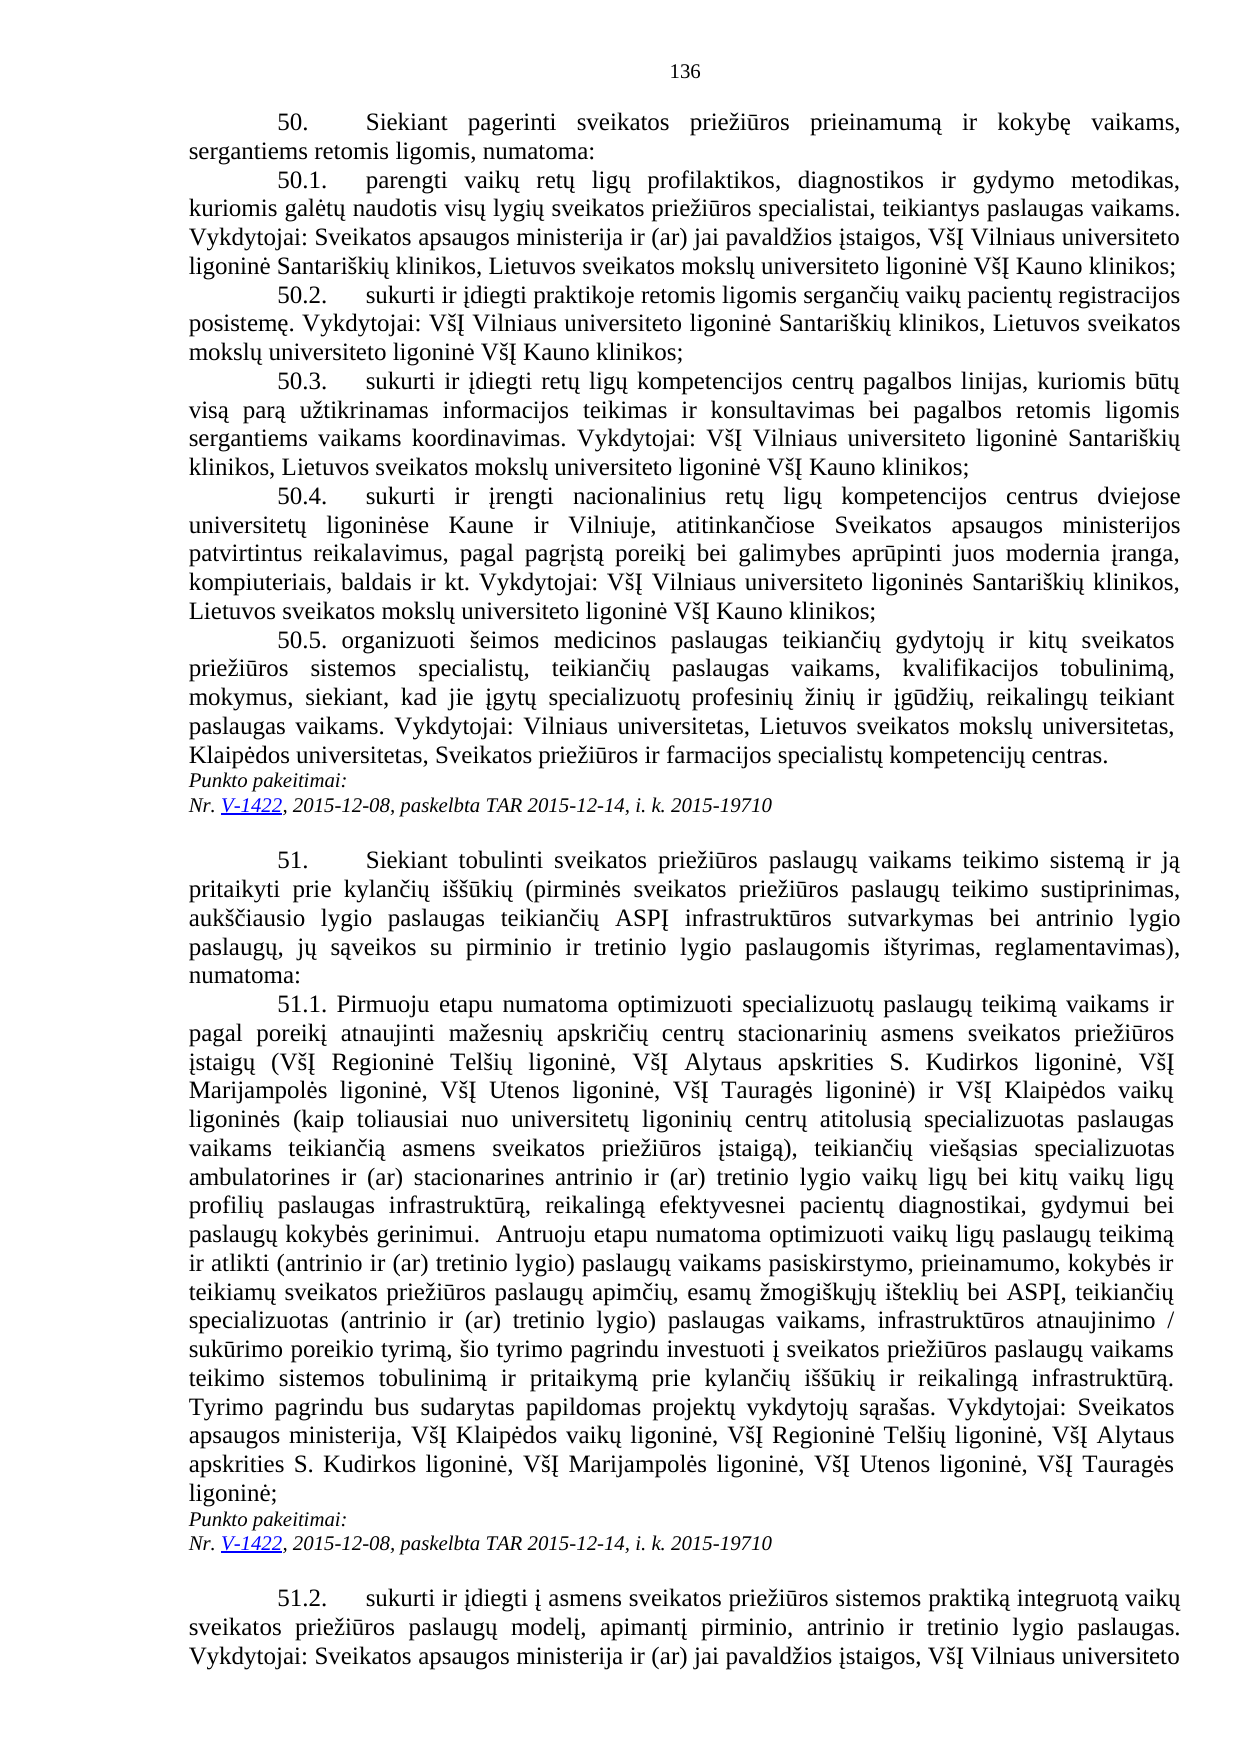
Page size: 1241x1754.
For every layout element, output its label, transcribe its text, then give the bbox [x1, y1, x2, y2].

text Punkto pakeitimai: [188, 1507, 1181, 1531]
text 51. Siekiant tobulinti sveikatos priežiūros paslaugų vaikams teikimo sistemą ir ją pritaikyti prie kylančių iššūkių (pirminės sveikatos priežiūros paslaugų teikimo sustiprinimas, aukščiausio lygio paslaugas teikiančių ASPĮ infrastruktūros sutvarkymas bei antrinio lygio paslaugų, jų sąveikos su pirminio ir tretinio lygio paslaugomis ištyrimas, reglamentavimas), numatoma: [188, 845, 1181, 989]
text 50.3. sukurti ir įdiegti retų ligų kompetencijos centrų pagalbos linijas, kuriomis būtų visą parą užtikrinamas informacijos teikimas ir konsultavimas bei pagalbos retomis ligomis sergantiems vaikams koordinavimas. Vykdytojai: VšĮ Vilniaus universiteto ligoninė Santariškių klinikos, Lietuvos sveikatos mokslų universiteto ligoninė VšĮ Kauno klinikos; [188, 366, 1181, 481]
text 50.4. sukurti ir įrengti nacionalinius retų ligų kompetencijos centrus dviejose universitetų ligoninėse Kaune ir Vilniuje, atitinkančiose Sveikatos apsaugos ministerijos patvirtintus reikalavimus, pagal pagrįstą poreikį bei galimybes aprūpinti juos modernia įranga, kompiuteriais, baldais ir kt. Vykdytojai: VšĮ Vilniaus universiteto ligoninės Santariškių klinikos, Lietuvos sveikatos mokslų universiteto ligoninė VšĮ Kauno klinikos; [188, 481, 1181, 625]
text Punkto pakeitimai: [188, 768, 1181, 792]
text Nr. V-1422, 2015-12-08, paskelbta TAR 2015-12-14, i. k. 2015-19710 [188, 1531, 1181, 1555]
text 51.2. sukurti ir įdiegti į asmens sveikatos priežiūros sistemos praktiką integruotą vaikų sveikatos priežiūros paslaugų modelį, apimantį pirminio, antrinio ir tretinio lygio paslaugas. Vykdytojai: Sveikatos apsaugos ministerija ir (ar) jai pavaldžios įstaigos, VšĮ Vilniaus universiteto [188, 1583, 1181, 1670]
text Nr. V-1422, 2015-12-08, paskelbta TAR 2015-12-14, i. k. 2015-19710 [188, 792, 1181, 817]
text 50.5. organizuoti šeimos medicinos paslaugas teikiančių gydytojų ir kitų sveikatos priežiūros sistemos specialistų, teikiančių paslaugas vaikams, kvalifikacijos tobulinimą, mokymus, siekiant, kad jie įgytų specializuotų profesinių žinių ir įgūdžių, reikalingų teikiant paslaugas vaikams. Vykdytojai: Vilniaus universitetas, Lietuvos sveikatos mokslų universitetas, Klaipėdos universitetas, Sveikatos priežiūros ir farmacijos specialistų kompetencijų centras. [188, 625, 1175, 768]
text 50.2. sukurti ir įdiegti praktikoje retomis ligomis sergančių vaikų pacientų registracijos posistemę. Vykdytojai: VšĮ Vilniaus universiteto ligoninė Santariškių klinikos, Lietuvos sveikatos mokslų universiteto ligoninė VšĮ Kauno klinikos; [188, 280, 1181, 366]
text 50. Siekiant pagerinti sveikatos priežiūros prieinamumą ir kokybę vaikams, sergantiems retomis ligomis, numatoma: [188, 107, 1181, 165]
text 51.1. Pirmuoju etapu numatoma optimizuoti specializuotų paslaugų teikimą vaikams ir pagal poreikį atnaujinti mažesnių apskričių centrų stacionarinių asmens sveikatos priežiūros įstaigų (VšĮ Regioninė Telšių ligoninė, VšĮ Alytaus apskrities S. Kudirkos ligoninė, VšĮ Marijampolės ligoninė, VšĮ Utenos ligoninė, VšĮ Tauragės ligoninė) ir VšĮ Klaipėdos vaikų ligoninės (kaip toliausiai nuo universitetų ligoninių centrų atitolusią specializuotas paslaugas vaikams teikiančią asmens sveikatos priežiūros įstaigą), teikiančių viešąsias specializuotas ambulatorines ir (ar) stacionarines antrinio ir (ar) tretinio lygio vaikų ligų bei kitų vaikų ligų profilių paslaugas infrastruktūrą, reikalingą efektyvesnei pacientų diagnostikai, gydymui bei paslaugų kokybės gerinimui. Antruoju etapu numatoma optimizuoti vaikų ligų paslaugų teikimą ir atlikti (antrinio ir (ar) tretinio lygio) paslaugų vaikams pasiskirstymo, prieinamumo, kokybės ir teikiamų sveikatos priežiūros paslaugų apimčių, esamų žmogiškųjų išteklių bei ASPĮ, teikiančių specializuotas (antrinio ir (ar) tretinio lygio) paslaugas vaikams, infrastruktūros atnaujinimo / sukūrimo poreikio tyrimą, šio tyrimo pagrindu investuoti į sveikatos priežiūros paslaugų vaikams teikimo sistemos tobulinimą ir pritaikymą prie kylančių iššūkių ir reikalingą infrastruktūrą. Tyrimo pagrindu bus sudarytas papildomas projektų vykdytojų sąrašas. Vykdytojai: Sveikatos apsaugos ministerija, VšĮ Klaipėdos vaikų ligoninė, VšĮ Regioninė Telšių ligoninė, VšĮ Alytaus apskrities S. Kudirkos ligoninė, VšĮ Marijampolės ligoninė, VšĮ Utenos ligoninė, VšĮ Tauragės ligoninė; [188, 989, 1175, 1507]
text 50.1. parengti vaikų retų ligų profilaktikos, diagnostikos ir gydymo metodikas, kuriomis galėtų naudotis visų lygių sveikatos priežiūros specialistai, teikiantys paslaugas vaikams. Vykdytojai: Sveikatos apsaugos ministerija ir (ar) jai pavaldžios įstaigos, VšĮ Vilniaus universiteto ligoninė Santariškių klinikos, Lietuvos sveikatos mokslų universiteto ligoninė VšĮ Kauno klinikos; [188, 165, 1181, 280]
